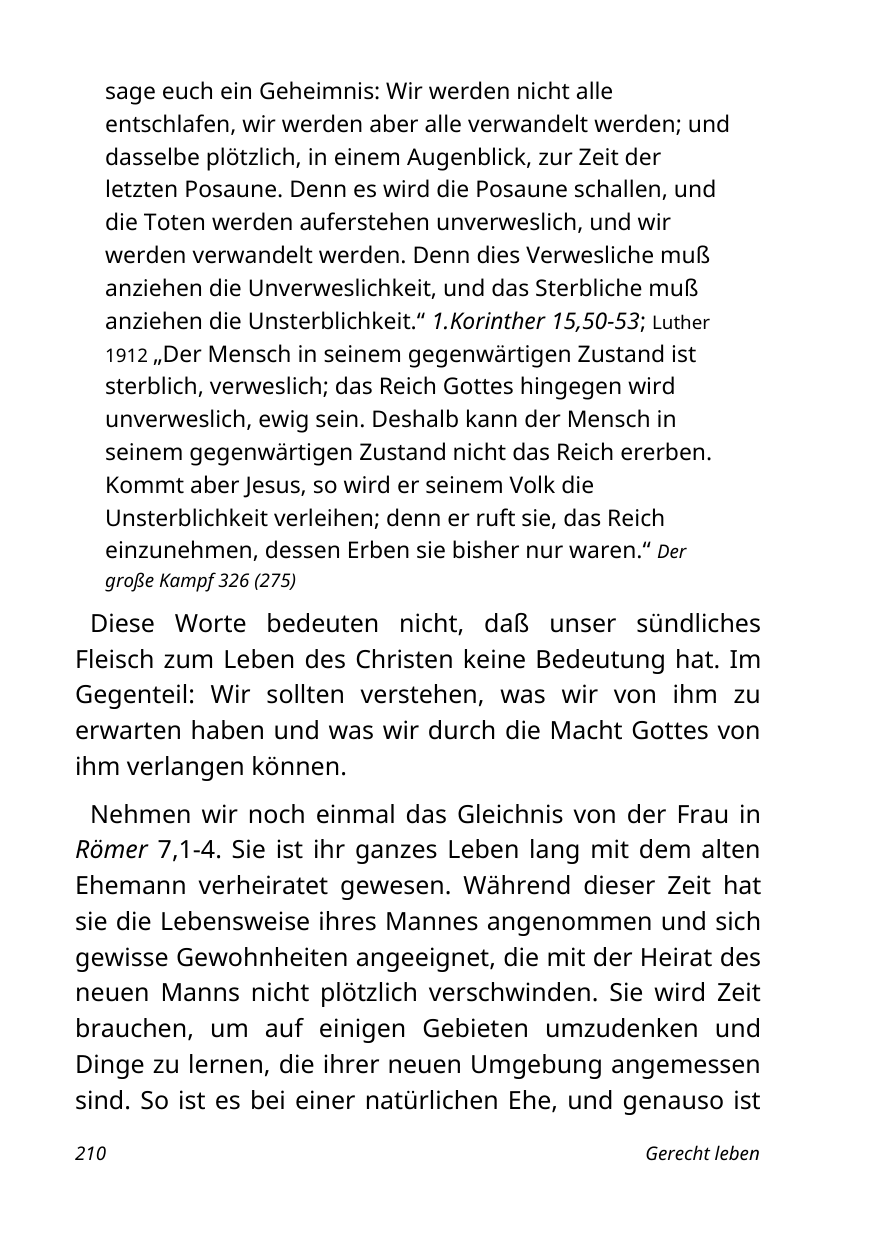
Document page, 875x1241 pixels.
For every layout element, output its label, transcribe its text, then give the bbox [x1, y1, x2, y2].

text Diese Worte bedeuten nicht, daß unser sündliches Fleisch zum Leben des Christen keine Bedeutung hat. Im Gegenteil: Wir sollten verstehen, was wir von ihm zu erwarten haben und was wir durch die Macht Gottes von ihm verlangen können. [75, 606, 762, 783]
text sage euch ein Geheimnis: Wir werden nicht alle entschlafen, wir werden aber alle verwandelt werden; und dasselbe plötzlich, in einem Augenblick, zur Zeit der letzten Posaune. Denn es wird die Posaune schallen, und die Toten werden auferstehen unverweslich, und wir werden verwandelt werden. Denn dies Verwesliche muß anziehen die Unverweslichkeit, und das Sterbliche muß anziehen die Unsterblichkeit.“ 1.Korinther 15,50-53; Luther 1912 „Der Mensch in seinem gegenwärtigen Zustand ist sterblich, verweslich; das Reich Gottes hingegen wird unverweslich, ewig sein. Deshalb kann der Mensch in seinem gegenwärtigen Zustand nicht das Reich ererben. Kommt aber Jesus, so wird er seinem Volk die Unsterblichkeit verleihen; denn er ruft sie, das Reich einzunehmen, dessen Erben sie bisher nur waren.“ Der große Kampf 326 (275) [105, 75, 732, 592]
text Nehmen wir noch einmal das Gleichnis von der Frau in Römer 7,1-4. Sie ist ihr ganzes Leben lang mit dem alten Ehemann verheiratet gewesen. Während dieser Zeit hat sie die Lebensweise ihres Mannes angenommen und sich gewisse Gewohnheiten angeeignet, die mit der Heirat des neuen Manns nicht plötzlich verschwinden. Sie wird Zeit brauchen, um auf einigen Gebieten umzudenken und Dinge zu lernen, die ihrer neuen Umgebung angemessen sind. So ist es bei einer natürlichen Ehe, und genauso ist [75, 796, 762, 1116]
